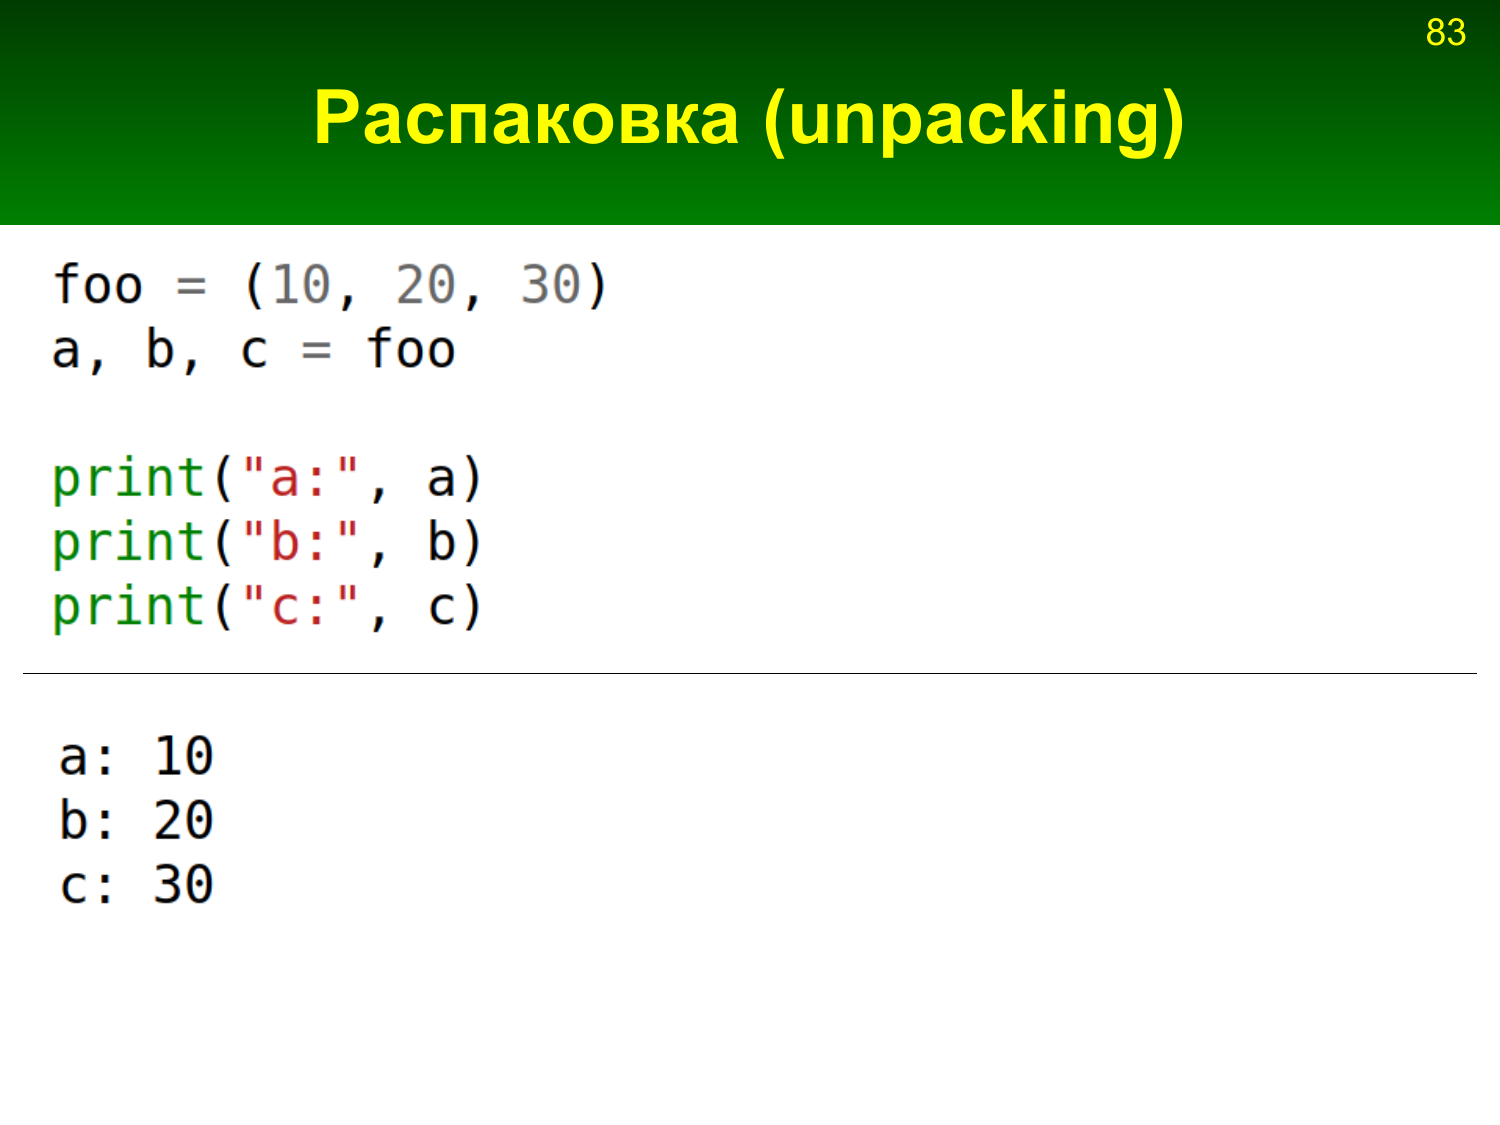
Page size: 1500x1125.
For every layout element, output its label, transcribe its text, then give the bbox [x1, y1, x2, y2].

picture [45, 720, 237, 930]
title Распаковка (unpacking) [75, 11, 1426, 215]
picture [41, 247, 626, 648]
